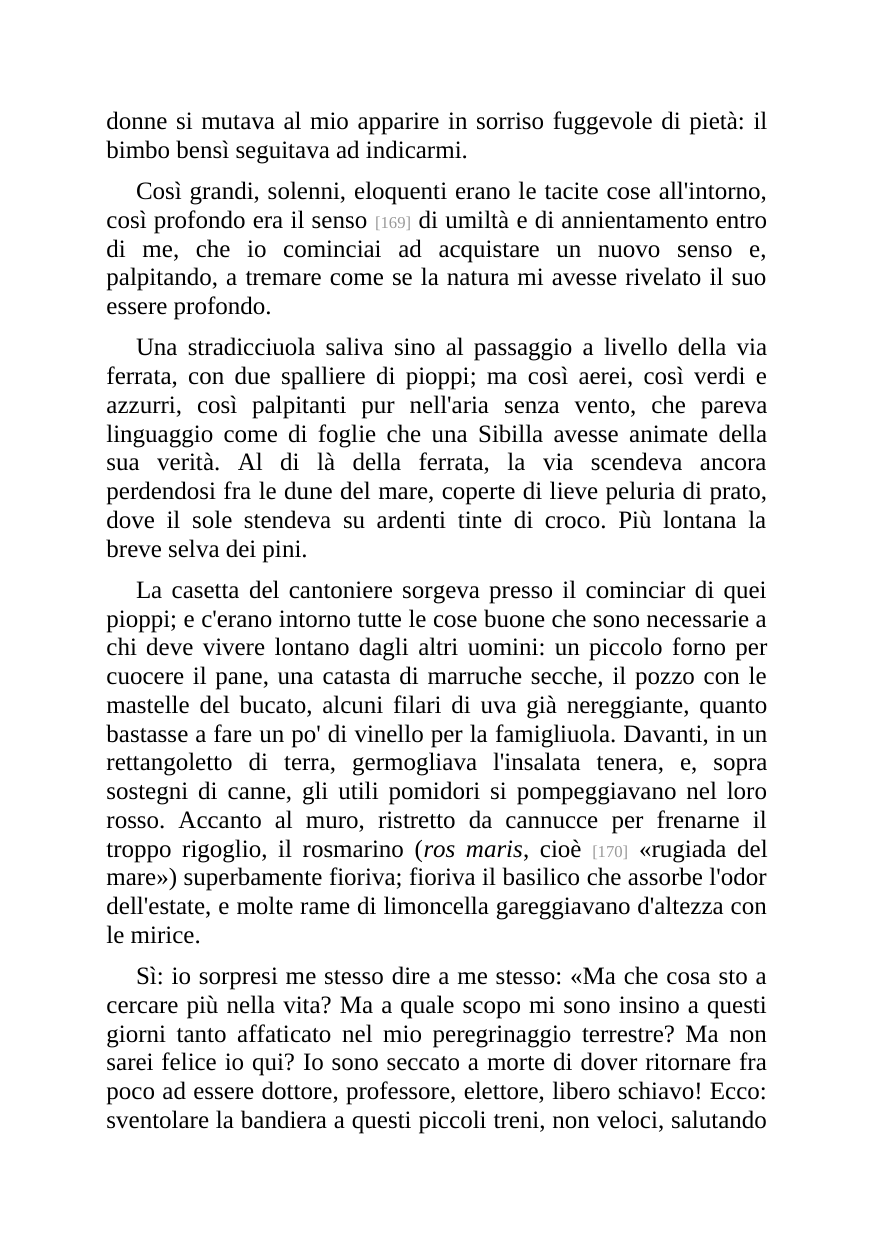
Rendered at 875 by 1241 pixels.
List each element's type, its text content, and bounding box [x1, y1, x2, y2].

text donne si mutava al mio apparire in sorriso fuggevole di pietà: il bimbo bensì seguitava ad indicarmi. [106, 106, 768, 164]
text Così grandi, solenni, eloquenti erano le tacite cose all'intorno, così profondo era il senso [169] di umiltà e di annientamento entro di me, che io cominciai ad acquistare un nuovo senso e, palpitando, a tremare come se la natura mi avesse rivelato il suo essere profondo. [106, 176, 768, 320]
text Sì: io sorpresi me stesso dire a me stesso: «Ma che cosa sto a cercare più nella vita? Ma a quale scopo mi sono insino a questi giorni tanto affaticato nel mio peregrinaggio terrestre? Ma non sarei felice io qui? Io sono seccato a morte di dover ritornare fra poco ad essere dottore, professore, elettore, libero schiavo! Ecco: sventolare la bandiera a questi piccoli treni, non veloci, salutando [106, 961, 768, 1134]
text La casetta del cantoniere sorgeva presso il cominciar di quei pioppi; e c'erano intorno tutte le cose buone che sono necessarie a chi deve vivere lontano dagli altri uomini: un piccolo forno per cuocere il pane, una catasta di marruche secche, il pozzo con le mastelle del bucato, alcuni filari di uva già nereggiante, quanto bastasse a fare un po' di vinello per la famigliuola. Davanti, in un rettangoletto di terra, germogliava l'insalata tenera, e, sopra sostegni di canne, gli utili pomidori si pompeggiavano nel loro rosso. Accanto al muro, ristretto da cannucce per frenarne il troppo rigoglio, il rosmarino (ros maris, cioè [170] «rugiada del mare») superbamente fioriva; fioriva il basilico che assorbe l'odor dell'estate, e molte rame di limoncella gareggiavano d'altezza con le mirice. [106, 575, 768, 949]
text Una stradicciuola saliva sino al passaggio a livello della via ferrata, con due spalliere di pioppi; ma così aerei, così verdi e azzurri, così palpitanti pur nell'aria senza vento, che pareva linguaggio come di foglie che una Sibilla avesse animate della sua verità. Al di là della ferrata, la via scendeva ancora perdendosi fra le dune del mare, coperte di lieve peluria di prato, dove il sole stendeva su ardenti tinte di croco. Più lontana la breve selva dei pini. [106, 332, 768, 562]
